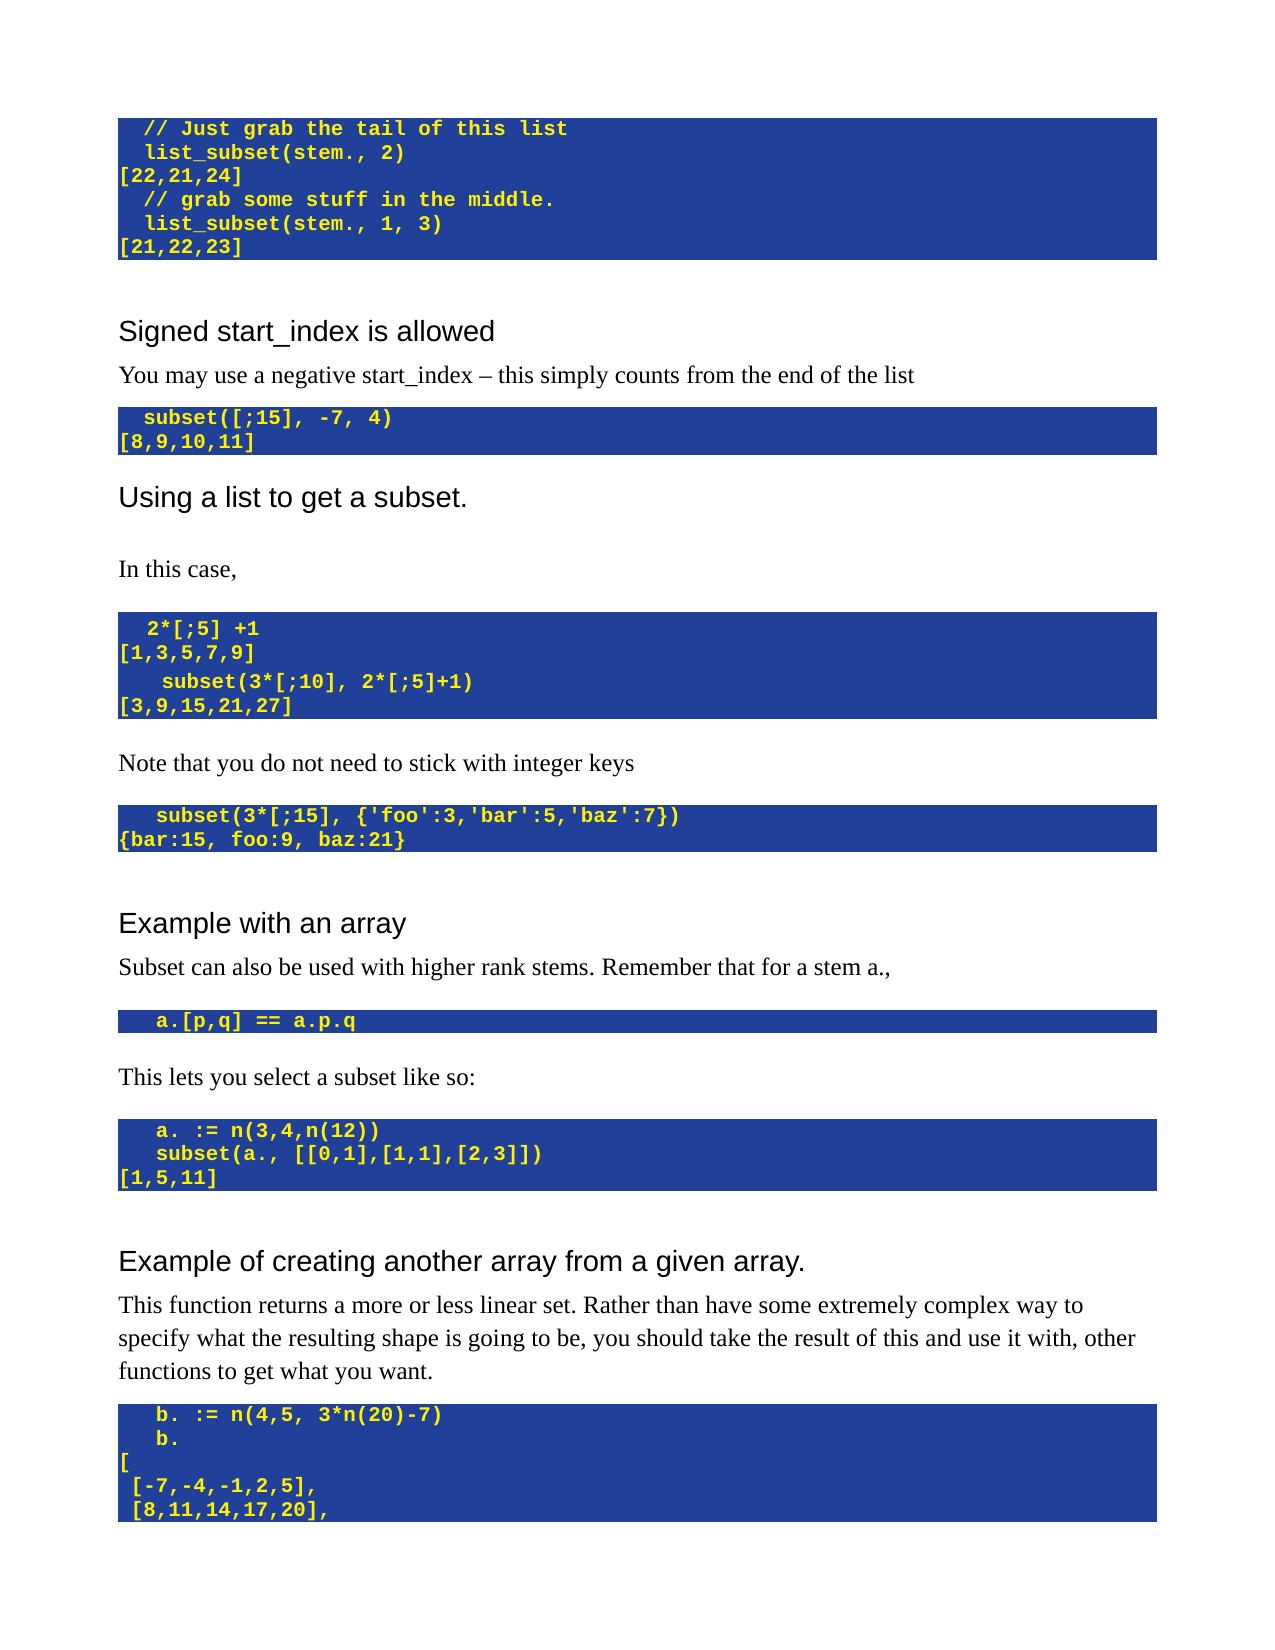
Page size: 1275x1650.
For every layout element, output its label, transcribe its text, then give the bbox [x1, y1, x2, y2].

text a. := n(3,4,n(12)) subset(a., [[0,1],[1,1],[2,3]]) [1,5,11] [118, 1119, 1157, 1191]
text list_subset(stem., 1, 3) [118, 213, 1157, 236]
text subset(3*[;10], 2*[;5]+1) [3,9,15,21,27] [118, 665, 1157, 719]
text 2*[;5] +1 [118, 612, 1157, 642]
text This lets you select a subset like so: [118, 1033, 1157, 1091]
text [1,3,5,7,9] [118, 642, 1157, 665]
text [ [118, 1451, 1157, 1475]
text This function returns a more or less linear set. Rather than have some extremely complex way to specify what the resulting shape is going to be, you should take the result of this and use it with, other functions to get what you want. [118, 1290, 1157, 1385]
text [8,11,14,17,20], [118, 1498, 1157, 1522]
text subset([;15], -7, 4) [118, 407, 1157, 431]
text b. [118, 1428, 1157, 1451]
subtitle Using a list to get a subset. [118, 480, 1157, 513]
text [-7,-4,-1,2,5], [118, 1475, 1157, 1498]
text [22,21,24] [118, 165, 1157, 189]
text [8,9,10,11] [118, 431, 1157, 455]
text Subset can also be used with higher rank stems. Remember that for a stem a., [118, 952, 1157, 981]
text a.[p,q] == a.p.q [118, 1010, 1157, 1033]
text In this case, [118, 554, 1157, 583]
text Note that you do not need to stick with integer keys [118, 748, 1157, 776]
text b. := n(4,5, 3*n(20)-7) [118, 1404, 1157, 1428]
text // Just grab the tail of this list [118, 118, 1157, 142]
text subset(3*[;15], {'foo':3,'bar':5,'baz':7}) {bar:15, foo:9, baz:21} [118, 805, 1157, 852]
subtitle Signed start_index is allowed [118, 314, 1157, 347]
text [21,22,23] [118, 236, 1157, 260]
subtitle Example with an array [118, 906, 1157, 940]
subtitle Example of creating another array from a given array. [118, 1244, 1157, 1278]
text You may use a negative start_index – this simply counts from the end of the list [118, 360, 1157, 388]
text // grab some stuff in the middle. [118, 189, 1157, 213]
text list_subset(stem., 2) [118, 142, 1157, 165]
